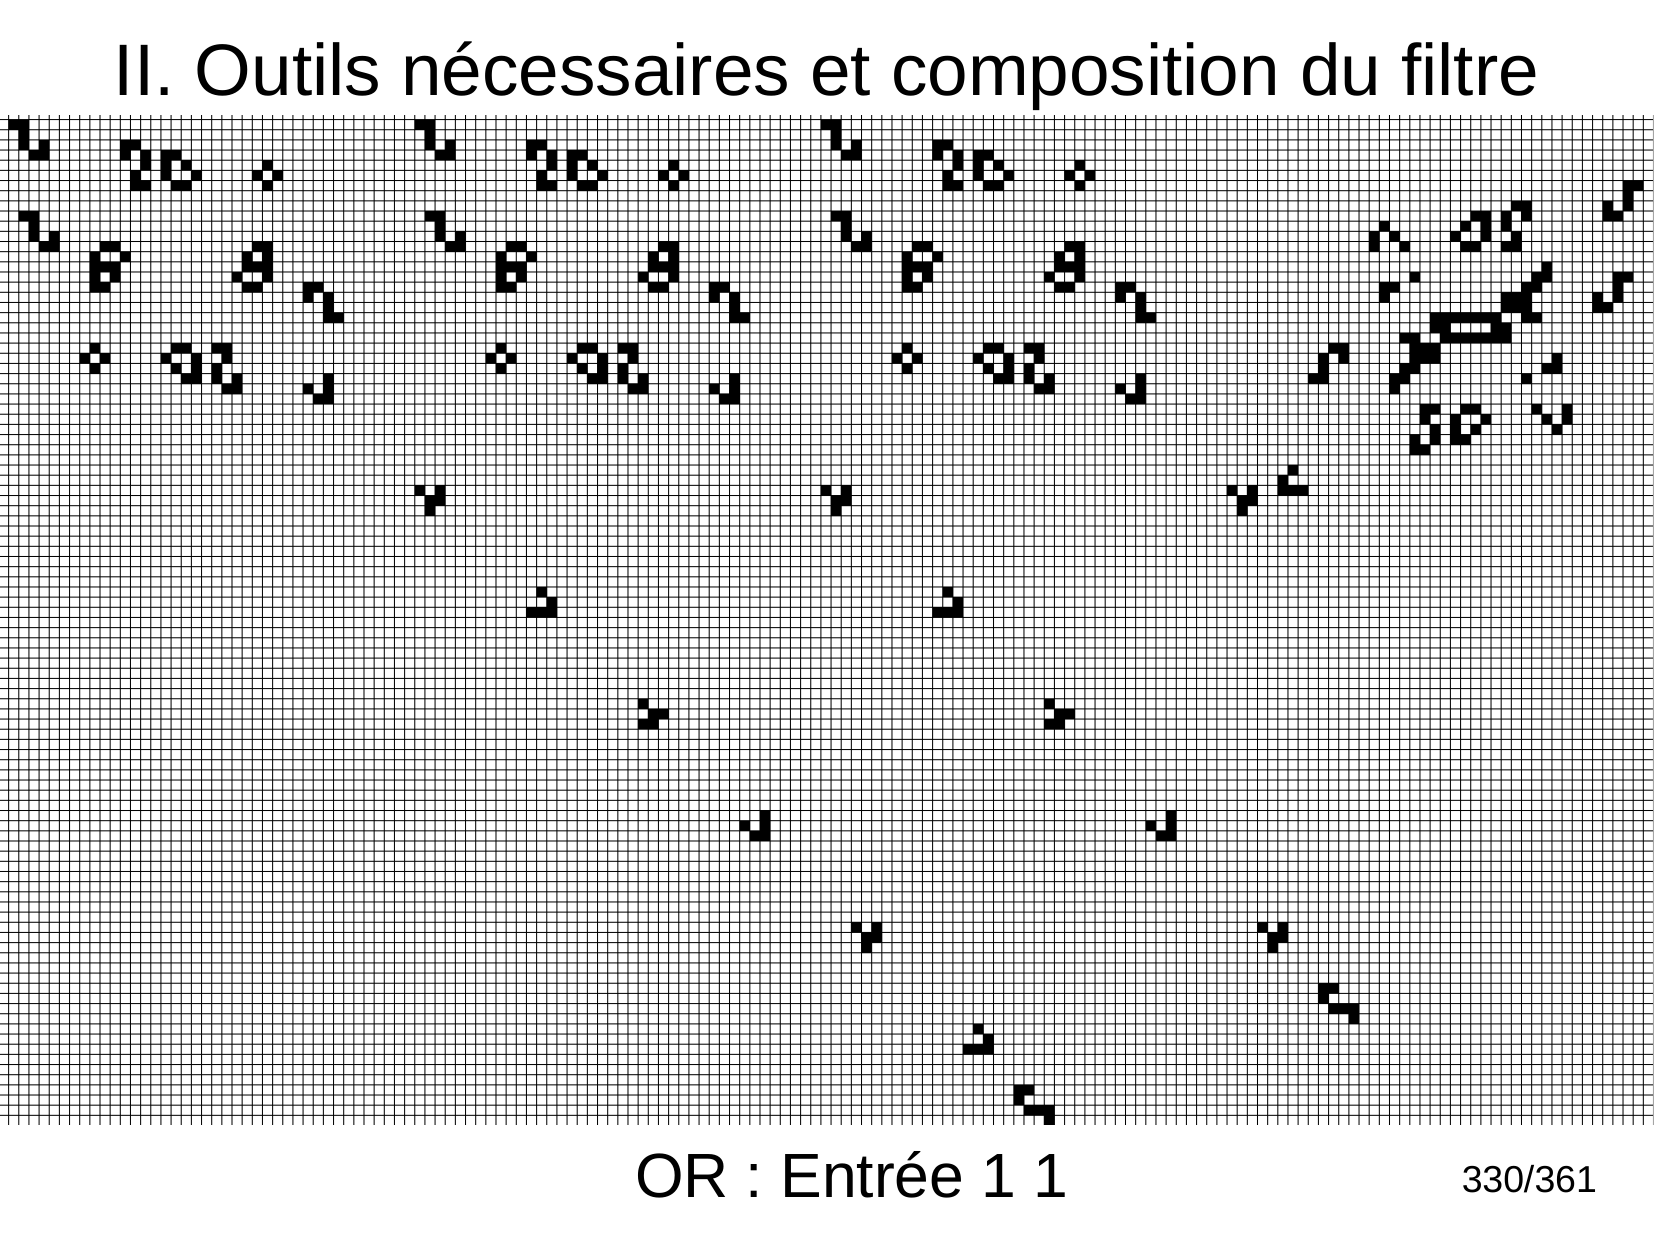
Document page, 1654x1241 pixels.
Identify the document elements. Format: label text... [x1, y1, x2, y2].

title II. Outils nécessaires et composition du filtre [82, 0, 1572, 174]
picture [0, 115, 1654, 1125]
text_box OR : Entrée 1 1 [620, 1133, 1084, 1219]
text_box <number>/361 [1447, 1151, 1654, 1209]
